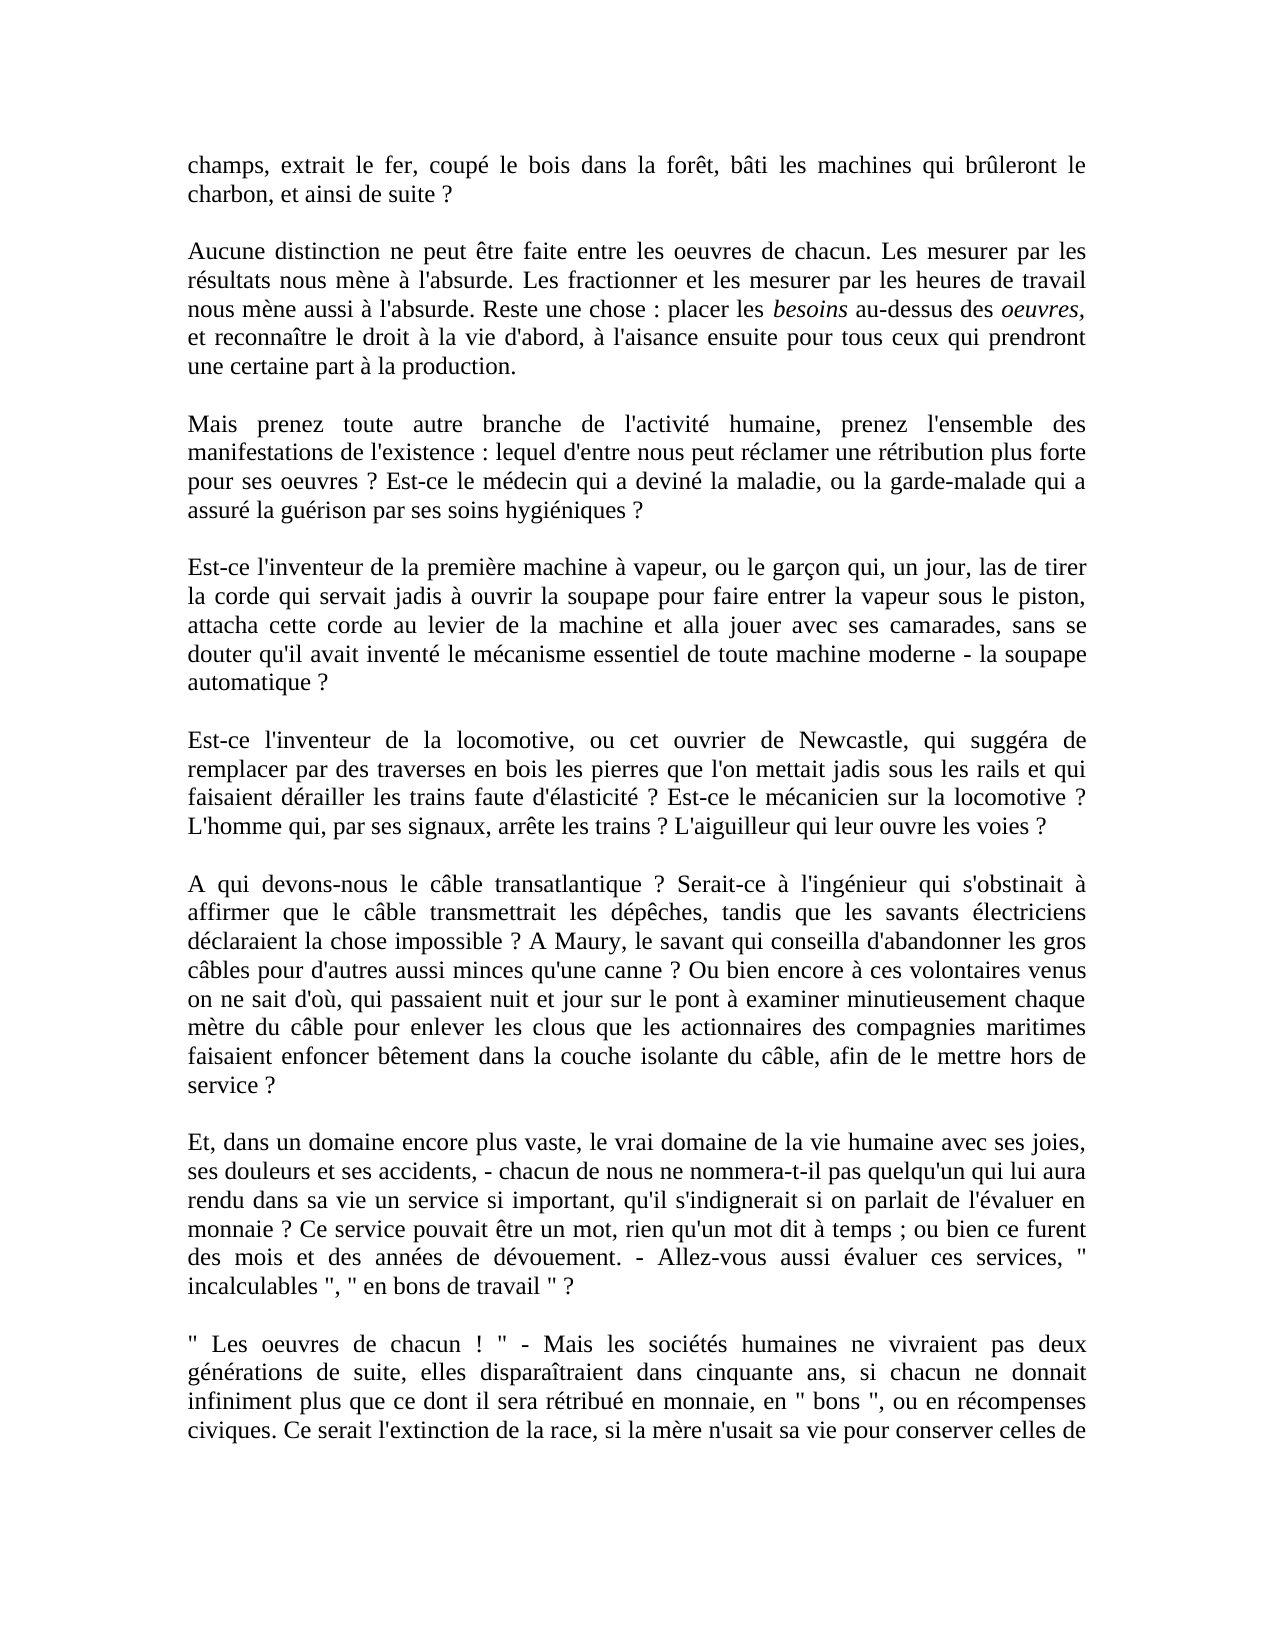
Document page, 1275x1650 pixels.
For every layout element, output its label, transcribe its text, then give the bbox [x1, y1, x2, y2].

text A qui devons-nous le câble transatlantique ? Serait-ce à l'ingénieur qui s'obstinait à affirmer que le câble transmettrait les dépêches, tandis que les savants électriciens déclaraient la chose impossible ? A Maury, le savant qui conseilla d'abandonner les gros câbles pour d'autres aussi minces qu'une canne ? Ou bien encore à ces volontaires venus on ne sait d'où, qui passaient nuit et jour sur le pont à examiner minutieusement chaque mètre du câble pour enlever les clous que les actionnaires des compagnies maritimes faisaient enfoncer bêtement dans la couche isolante du câble, afin de le mettre hors de service ? [187, 869, 1087, 1099]
text Est-ce l'inventeur de la locomotive, ou cet ouvrier de Newcastle, qui suggéra de remplacer par des traverses en bois les pierres que l'on mettait jadis sous les rails et qui faisaient dérailler les trains faute d'élasticité ? Est-ce le mécanicien sur la locomotive ? L'homme qui, par ses signaux, arrête les trains ? L'aiguilleur qui leur ouvre les voies ? [187, 725, 1087, 840]
text Et, dans un domaine encore plus vaste, le vrai domaine de la vie humaine avec ses joies, ses douleurs et ses accidents, - chacun de nous ne nommera-t-il pas quelqu'un qui lui aura rendu dans sa vie un service si important, qu'il s'indignerait si on parlait de l'évaluer en monnaie ? Ce service pouvait être un mot, rien qu'un mot dit à temps ; ou bien ce furent des mois et des années de dévouement. - Allez-vous aussi évaluer ces services, " incalculables ", " en bons de travail " ? [187, 1127, 1087, 1300]
text " Les oeuvres de chacun ! " - Mais les sociétés humaines ne vivraient pas deux générations de suite, elles disparaîtraient dans cinquante ans, si chacun ne donnait infiniment plus que ce dont il sera rétribué en monnaie, en " bons ", ou en récompenses civiques. Ce serait l'extinction de la race, si la mère n'usait sa vie pour conserver celles de [187, 1329, 1087, 1444]
text Mais prenez toute autre branche de l'activité humaine, prenez l'ensemble des manifestations de l'existence : lequel d'entre nous peut réclamer une rétribution plus forte pour ses oeuvres ? Est-ce le médecin qui a deviné la maladie, ou la garde-malade qui a assuré la guérison par ses soins hygiéniques ? [187, 409, 1087, 524]
text Aucune distinction ne peut être faite entre les oeuvres de chacun. Les mesurer par les résultats nous mène à l'absurde. Les fractionner et les mesurer par les heures de travail nous mène aussi à l'absurde. Reste une chose : placer les besoins au-dessus des oeuvres, et reconnaître le droit à la vie d'abord, à l'aisance ensuite pour tous ceux qui prendront une certaine part à la production. [187, 236, 1087, 380]
text champs, extrait le fer, coupé le bois dans la forêt, bâti les machines qui brûleront le charbon, et ainsi de suite ? [187, 150, 1087, 207]
text Est-ce l'inventeur de la première machine à vapeur, ou le garçon qui, un jour, las de tirer la corde qui servait jadis à ouvrir la soupape pour faire entrer la vapeur sous le piston, attacha cette corde au levier de la machine et alla jouer avec ses camarades, sans se douter qu'il avait inventé le mécanisme essentiel de toute machine moderne - la soupape automatique ? [187, 552, 1087, 696]
